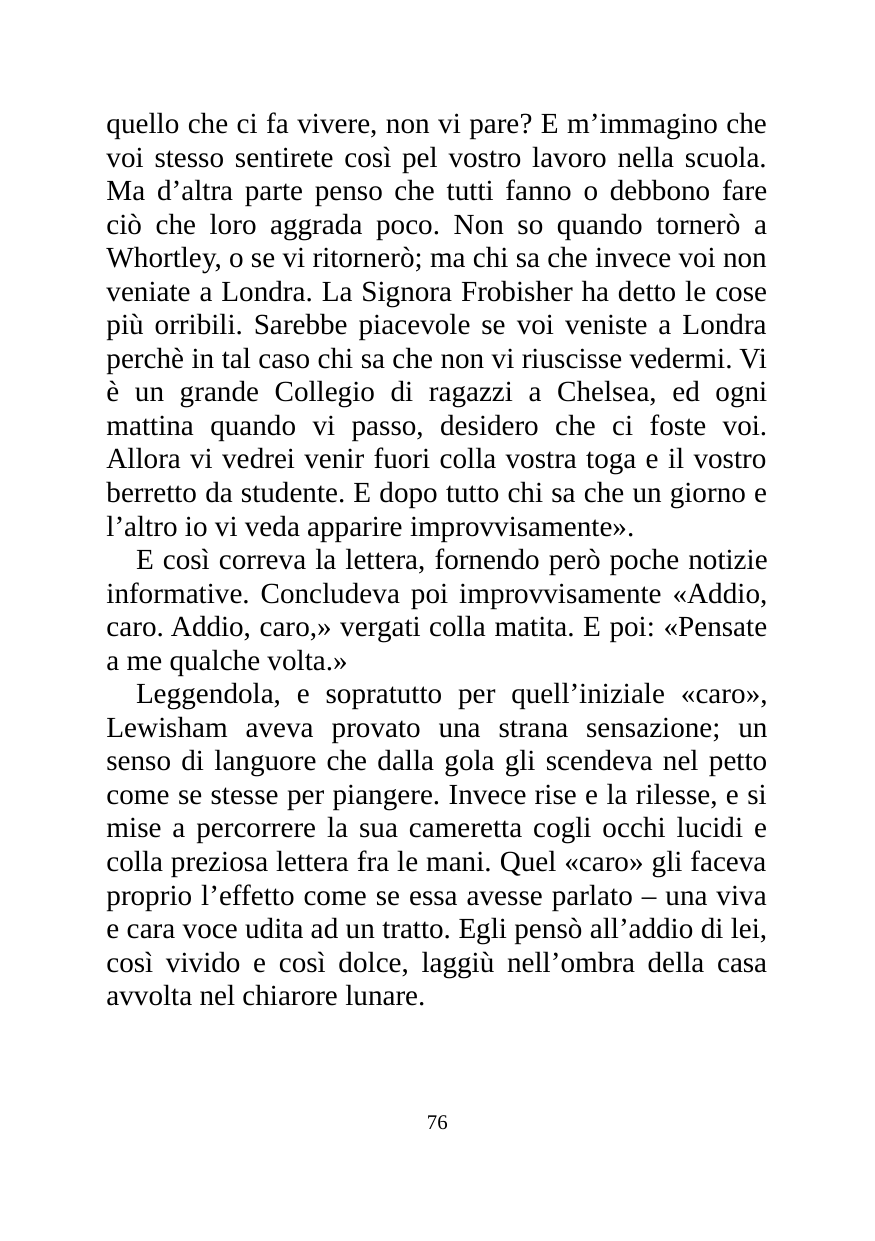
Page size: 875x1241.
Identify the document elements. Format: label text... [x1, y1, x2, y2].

text Leggendola, e sopratutto per quell’iniziale «caro», Lewisham aveva provato una strana sensazione; un senso di languore che dalla gola gli scendeva nel petto come se stesse per piangere. Invece rise e la rilesse, e si mise a percorrere la sua cameretta cogli occhi lucidi e colla preziosa lettera fra le mani. Quel «caro» gli faceva proprio l’effetto come se essa avesse parlato – una viva e cara voce udita ad un tratto. Egli pensò all’addio di lei, così vivido e così dolce, laggiù nell’ombra della casa avvolta nel chiarore lunare. [106, 676, 768, 1012]
text E così correva la lettera, fornendo però poche notizie informative. Concludeva poi improvvisamente «Addio, caro. Addio, caro,» vergati colla matita. E poi: «Pensate a me qualche volta.» [106, 542, 768, 676]
text quello che ci fa vivere, non vi pare? E m’immagino che voi stesso sentirete così pel vostro lavoro nella scuola. Ma d’altra parte penso che tutti fanno o debbono fare ciò che loro aggrada poco. Non so quando tornerò a Whortley, o se vi ritornerò; ma chi sa che invece voi non veniate a Londra. La Signora Frobisher ha detto le cose più orribili. Sarebbe piacevole se voi veniste a Londra perchè in tal caso chi sa che non vi riuscisse vedermi. Vi è un grande Collegio di ragazzi a Chelsea, ed ogni mattina quando vi passo, desidero che ci foste voi. Allora vi vedrei venir fuori colla vostra toga e il vostro berretto da studente. E dopo tutto chi sa che un giorno e l’altro io vi veda apparire improvvisamente». [106, 106, 768, 542]
